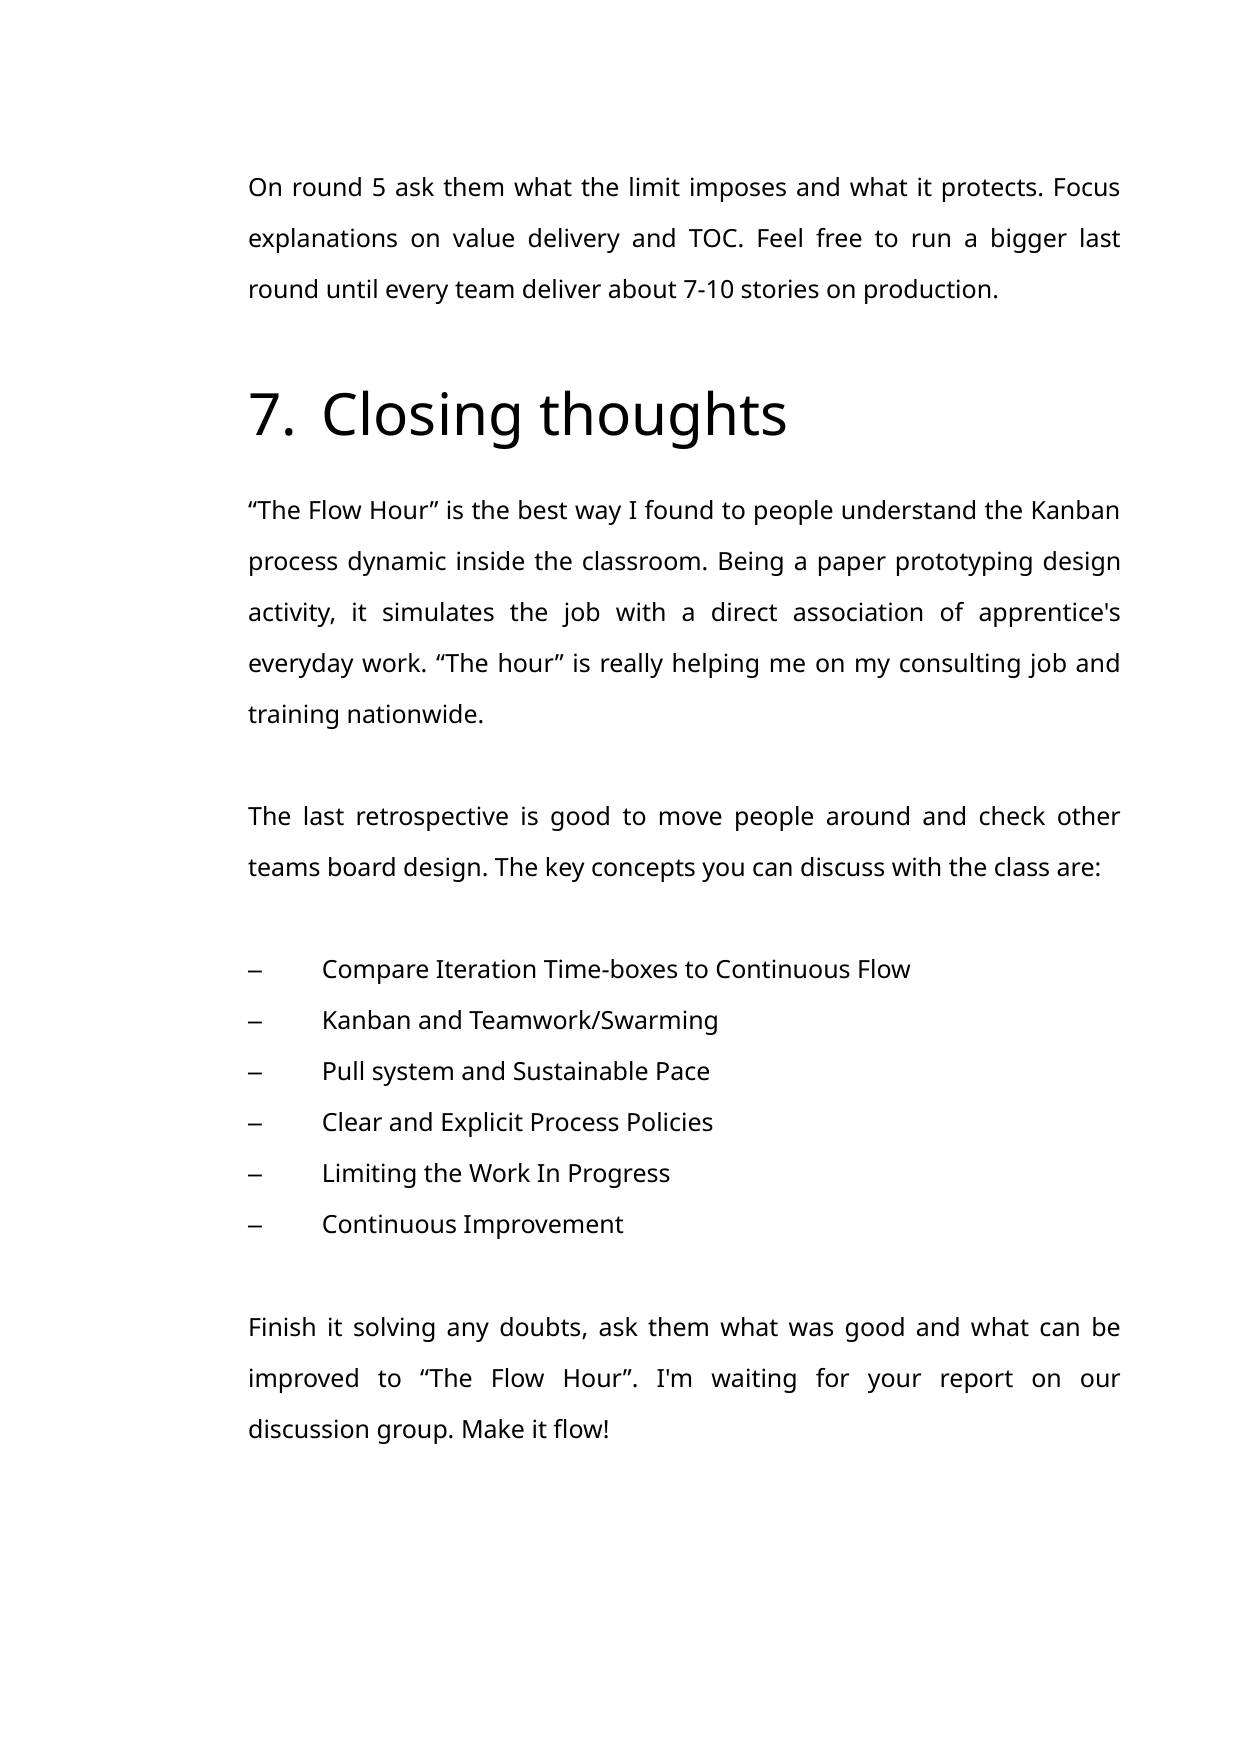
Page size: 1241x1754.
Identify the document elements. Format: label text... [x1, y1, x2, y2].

list Pull system and Sustainable Pace [248, 1054, 1122, 1088]
list Clear and Explicit Process Policies [248, 1105, 1122, 1139]
text On round 5 ask them what the limit imposes and what it protects. Focus explanations on value delivery and TOC. Feel free to run a bigger last round until every team deliver about 7-10 stories on production. [248, 169, 1122, 305]
list Kanban and Teamwork/Swarming [248, 1003, 1122, 1037]
text The last retrospective is good to move people around and check other teams board design. The key concepts you can discuss with the class are: [248, 799, 1122, 884]
text Finish it solving any doubts, ask them what was good and what can be improved to “The Flow Hour”. I'm waiting for your report on our discussion group. Make it flow! [248, 1309, 1122, 1445]
list “The Flow Hour” is the best way I found to people understand the Kanban process dynamic inside the classroom. Being a paper prototyping design activity, it simulates the job with a direct association of apprentice's everyday work. “The hour” is really helping me on my consulting job and training nationwide. [248, 492, 1122, 731]
list Compare Iteration Time-boxes to Continuous Flow [248, 952, 1122, 986]
list Continuous Improvement [248, 1207, 1122, 1241]
list Limiting the Work In Progress [248, 1156, 1122, 1190]
list Closing thoughts [248, 373, 1122, 453]
